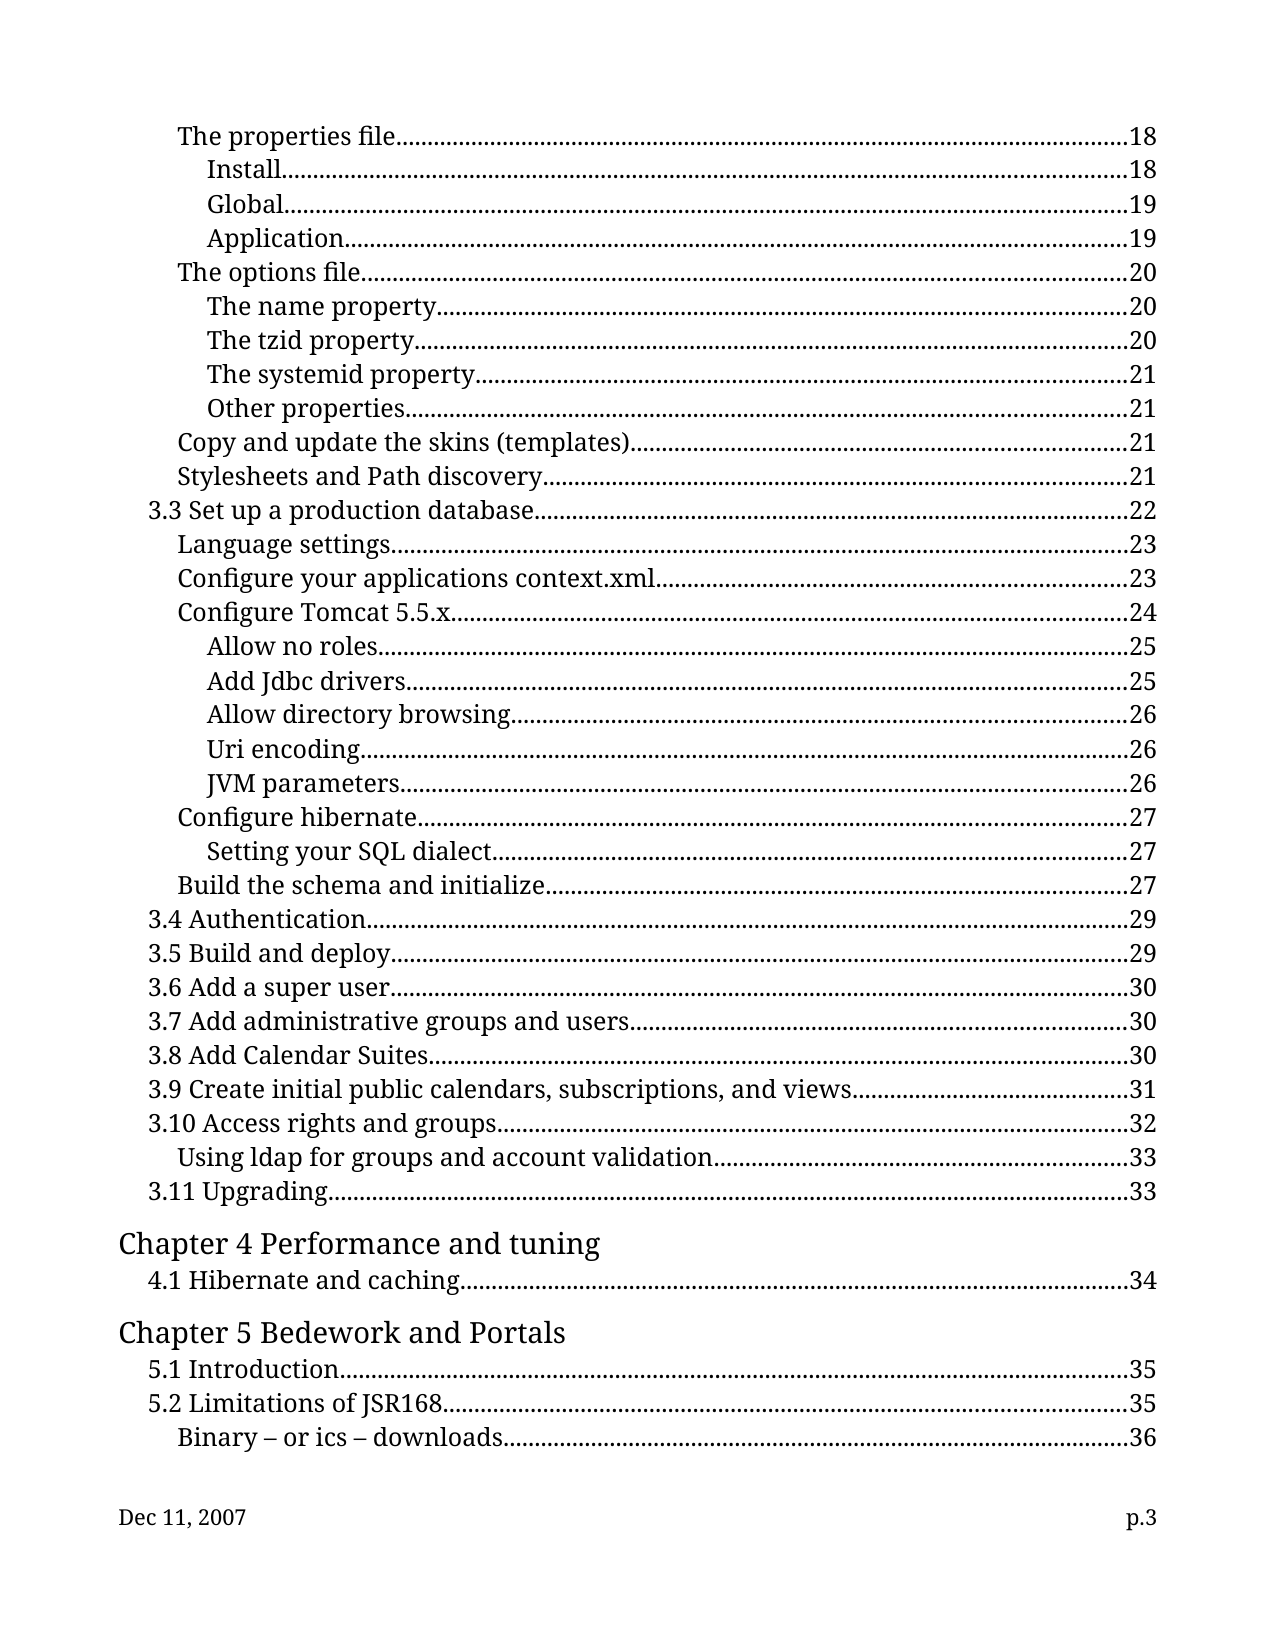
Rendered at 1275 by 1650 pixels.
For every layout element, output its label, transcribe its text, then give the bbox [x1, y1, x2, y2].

text Uri encoding 26 [207, 731, 1157, 765]
text Allow directory browsing 26 [207, 697, 1157, 731]
text 3.4 Authentication 29 [148, 902, 1157, 936]
text Install 18 [207, 152, 1157, 186]
text Build the schema and initialize 27 [177, 867, 1157, 902]
text 3.6 Add a super user 30 [148, 970, 1157, 1004]
text Chapter 5 Bedework and Portals [118, 1312, 1157, 1352]
text Setting your SQL dialect 27 [207, 833, 1157, 867]
text The tzid property 20 [207, 322, 1157, 357]
text 3.10 Access rights and groups 32 [148, 1106, 1157, 1140]
text Copy and update the skins (templates) 21 [177, 425, 1157, 459]
text JVM parameters 26 [207, 765, 1157, 799]
text The name property 20 [207, 288, 1157, 322]
text 3.3 Set up a production database 22 [148, 493, 1157, 527]
text Global 19 [207, 186, 1157, 220]
text Application 19 [207, 220, 1157, 254]
text Configure hibernate 27 [177, 799, 1157, 833]
text The options file. 20 [177, 254, 1157, 288]
text Language settings. 23 [177, 527, 1157, 561]
text 3.9 Create initial public calendars, subscriptions, and views 31 [148, 1072, 1157, 1106]
text The systemid property 21 [207, 357, 1157, 391]
text Stylesheets and Path discovery 21 [177, 459, 1157, 493]
text The properties file. 18 [177, 118, 1157, 152]
text Chapter 4 Performance and tuning [118, 1223, 1157, 1263]
text 5.2 Limitations of JSR168 35 [148, 1386, 1157, 1420]
text Allow no roles 25 [207, 629, 1157, 663]
text 5.1 Introduction 35 [148, 1352, 1157, 1386]
text 4.1 Hibernate and caching 34 [148, 1263, 1157, 1297]
text Configure Tomcat 5.5.x 24 [177, 595, 1157, 629]
text Add Jdbc drivers 25 [207, 663, 1157, 697]
text Using ldap for groups and account validation 33 [177, 1140, 1157, 1174]
text 3.7 Add administrative groups and users 30 [148, 1004, 1157, 1038]
text Configure your applications context.xml 23 [177, 561, 1157, 595]
text 3.8 Add Calendar Suites 30 [148, 1038, 1157, 1072]
text Binary – or ics – downloads. 36 [177, 1420, 1157, 1454]
text 3.11 Upgrading 33 [148, 1174, 1157, 1208]
text 3.5 Build and deploy 29 [148, 936, 1157, 970]
text Other properties 21 [207, 391, 1157, 425]
